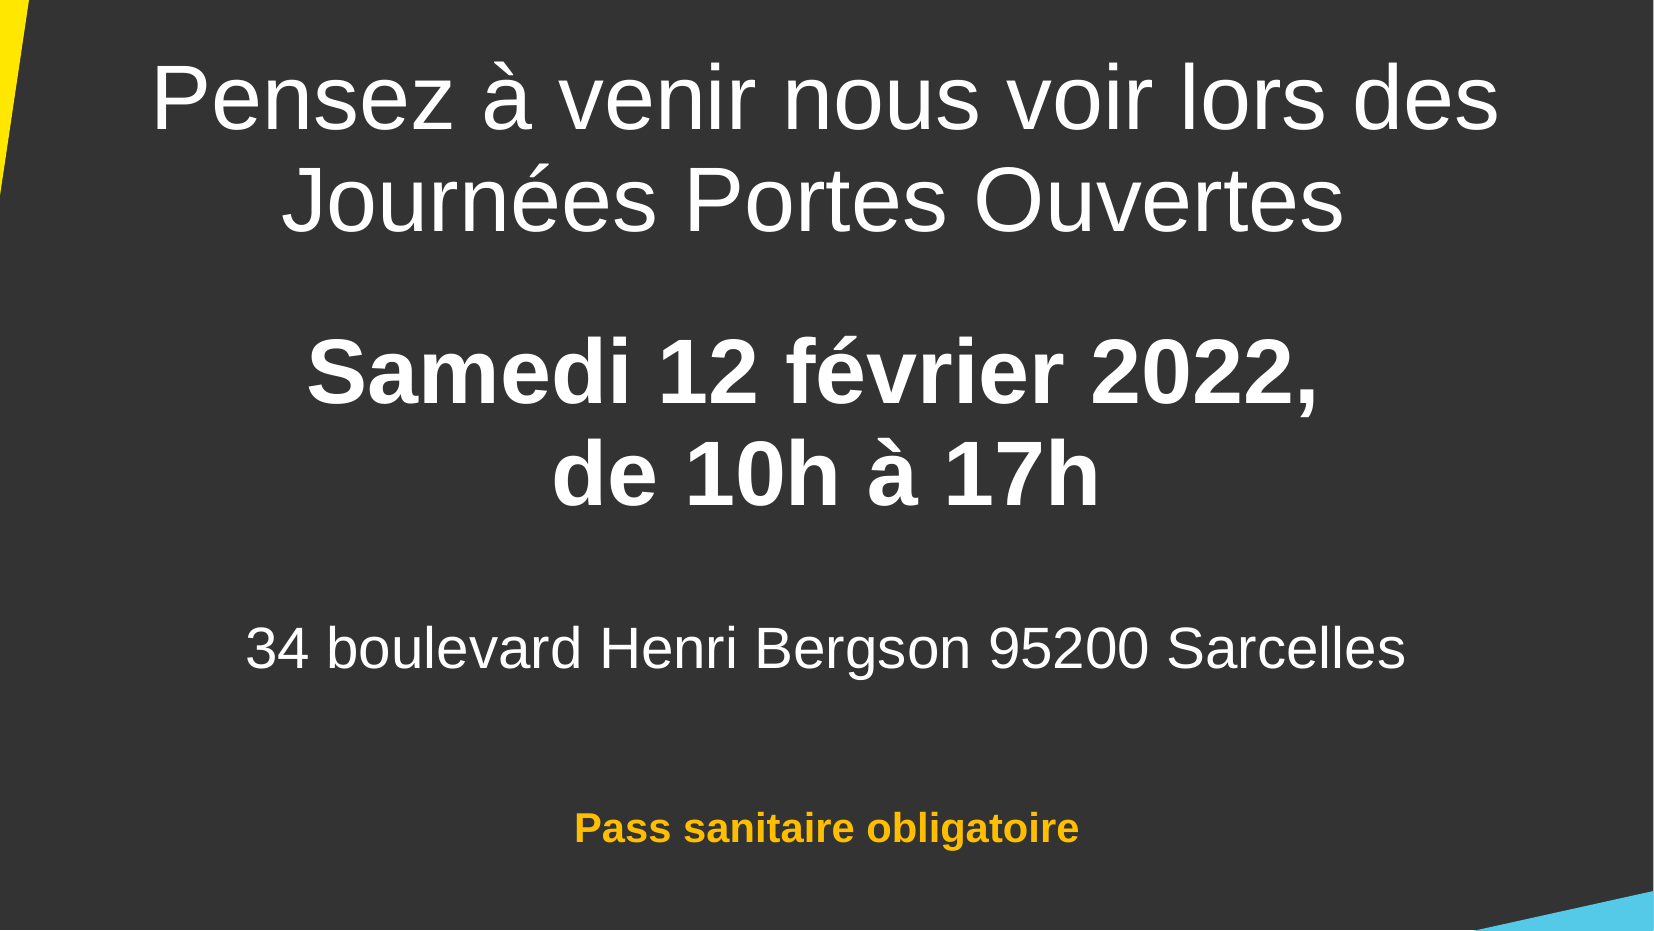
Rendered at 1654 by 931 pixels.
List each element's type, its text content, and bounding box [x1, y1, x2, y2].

text_box 34 boulevard Henri Bergson 95200 Sarcelles [100, 608, 1554, 689]
text_box [1472, 890, 1654, 931]
title Pensez à venir nous voir lors des Journées Portes Ouvertes [82, 44, 1571, 254]
text_box Pass sanitaire obligatoire [347, 797, 1307, 870]
text_box [0, 0, 29, 196]
text_box Samedi 12 février 2022, de 10h à 17h [291, 312, 1362, 533]
